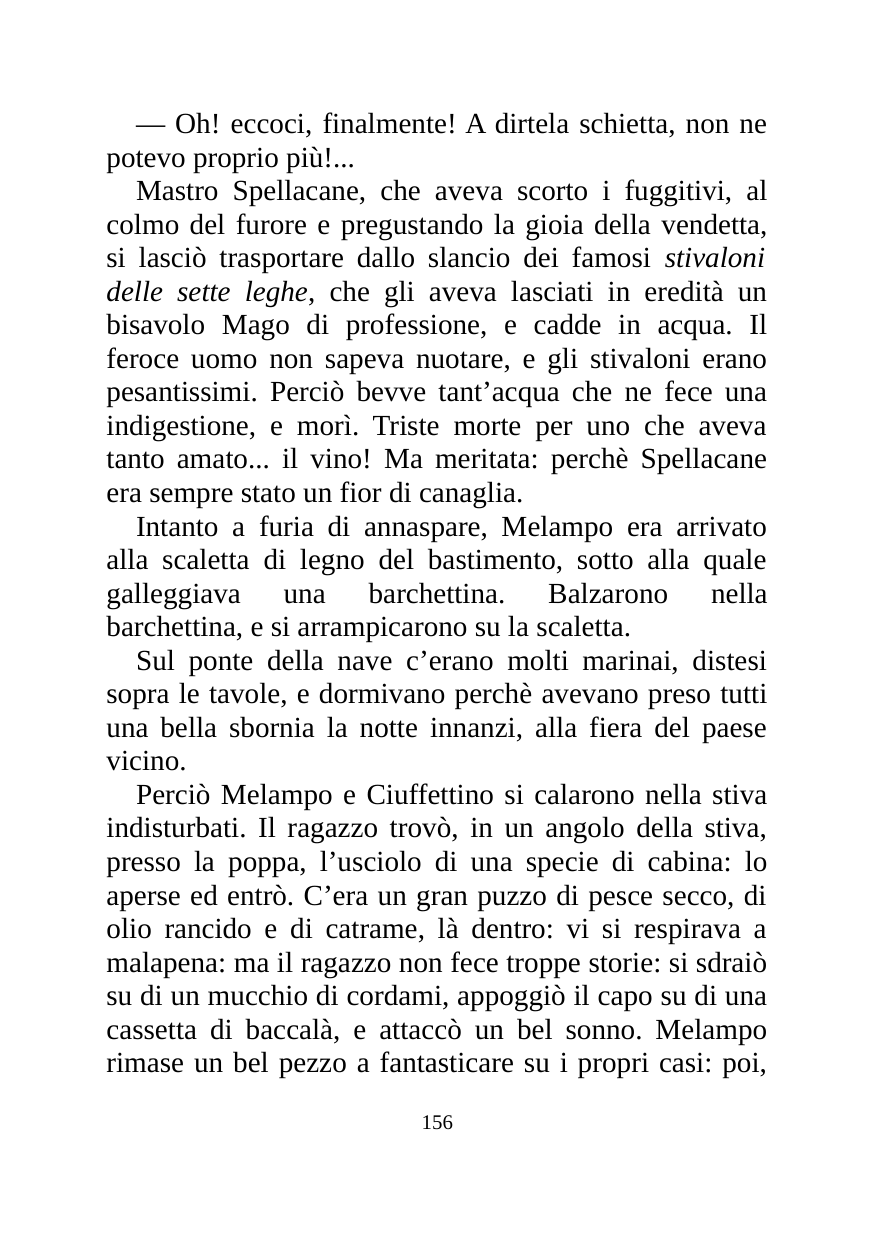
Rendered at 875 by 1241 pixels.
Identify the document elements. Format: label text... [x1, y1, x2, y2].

text Intanto a furia di annaspare, Melampo era arrivato alla scaletta di legno del bastimento, sotto alla quale galleggiava una barchettina. Balzarono nella barchettina, e si arrampicarono su la scaletta. [106, 509, 768, 643]
text Sul ponte della nave c’erano molti marinai, distesi sopra le tavole, e dormivano perchè avevano preso tutti una bella sbornia la notte innanzi, alla fiera del paese vicino. [106, 643, 768, 777]
text Mastro Spellacane, che aveva scorto i fuggitivi, al colmo del furore e pregustando la gioia della vendetta, si lasciò trasportare dallo slancio dei famosi stivaloni delle sette leghe, che gli aveva lasciati in eredità un bisavolo Mago di professione, e cadde in acqua. Il feroce uomo non sapeva nuotare, e gli stivaloni erano pesantissimi. Perciò bevve tant’acqua che ne fece una indigestione, e morì. Triste morte per uno che aveva tanto amato... il vino! Ma meritata: perchè Spellacane era sempre stato un fior di canaglia. [106, 173, 768, 509]
text Perciò Melampo e Ciuffettino si calarono nella stiva indisturbati. Il ragazzo trovò, in un angolo della stiva, presso la poppa, l’usciolo di una specie di cabina: lo aperse ed entrò. C’era un gran puzzo di pesce secco, di olio rancido e di catrame, là dentro: vi si respirava a malapena: ma il ragazzo non fece troppe storie: si sdraiò su di un mucchio di cordami, appoggiò il capo su di una cassetta di baccalà, e attaccò un bel sonno. Melampo rimase un bel pezzo a fantasticare su i propri casi: poi, [106, 777, 768, 1079]
text — Oh! eccoci, finalmente! A dirtela schietta, non ne potevo proprio più!... [106, 106, 768, 173]
